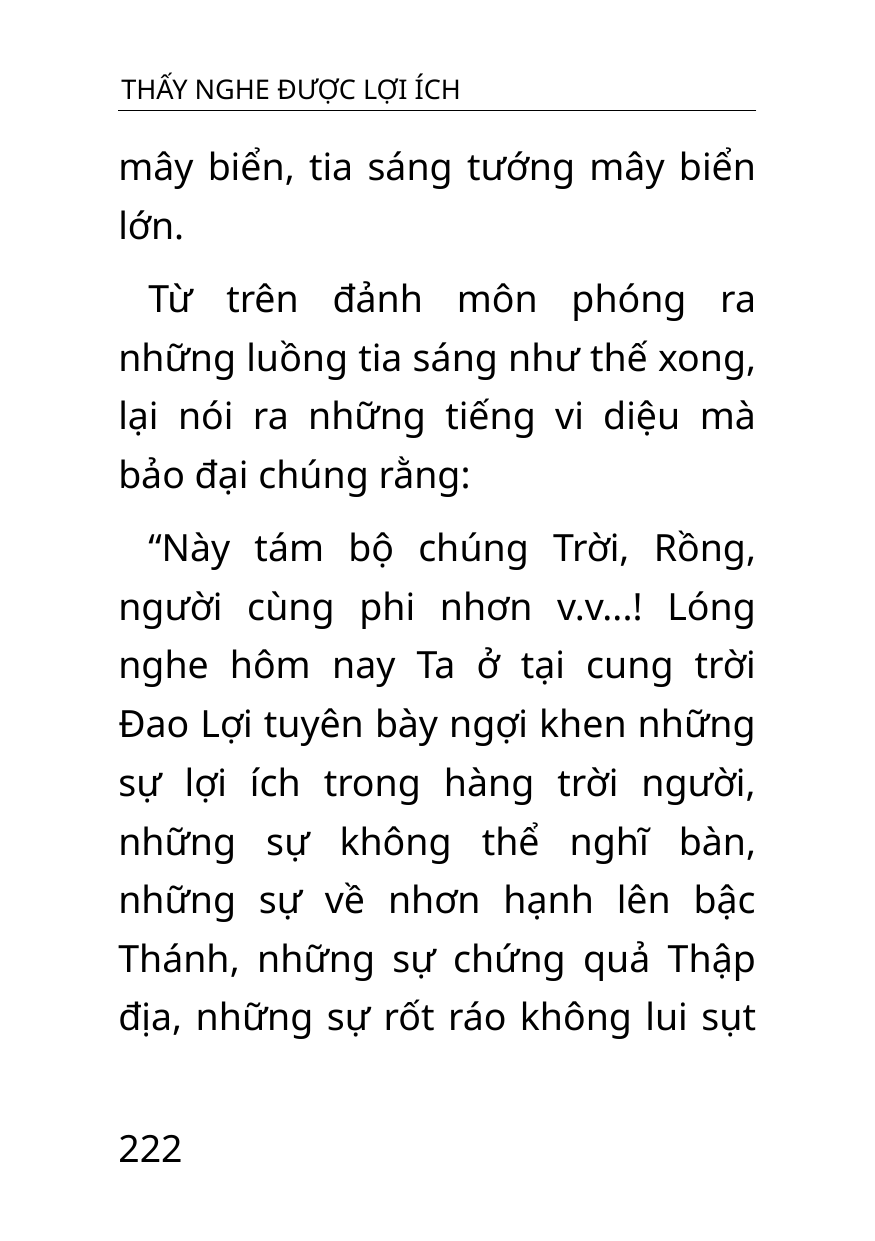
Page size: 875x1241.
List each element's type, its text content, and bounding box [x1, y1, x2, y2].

text Từ trên đảnh môn phóng ra những luồng tia sáng như thế xong, lại nói ra những tiếng vi diệu mà bảo đại chúng rằng: [118, 272, 756, 499]
text “Này tám bộ chúng Trời, Rồng, người cùng phi nhơn v.v...! Lóng nghe hôm nay Ta ở tại cung trời Đao Lợi tuyên bày ngợi khen những sự lợi ích trong hàng trời người, những sự không thể nghĩ bàn, những sự về nhơn hạnh lên bậc Thánh, những sự chứng quả Thập địa, những sự rốt ráo không lui sụt [118, 522, 756, 1042]
text mây biển, tia sáng tướng mây biển lớn. [118, 141, 756, 250]
